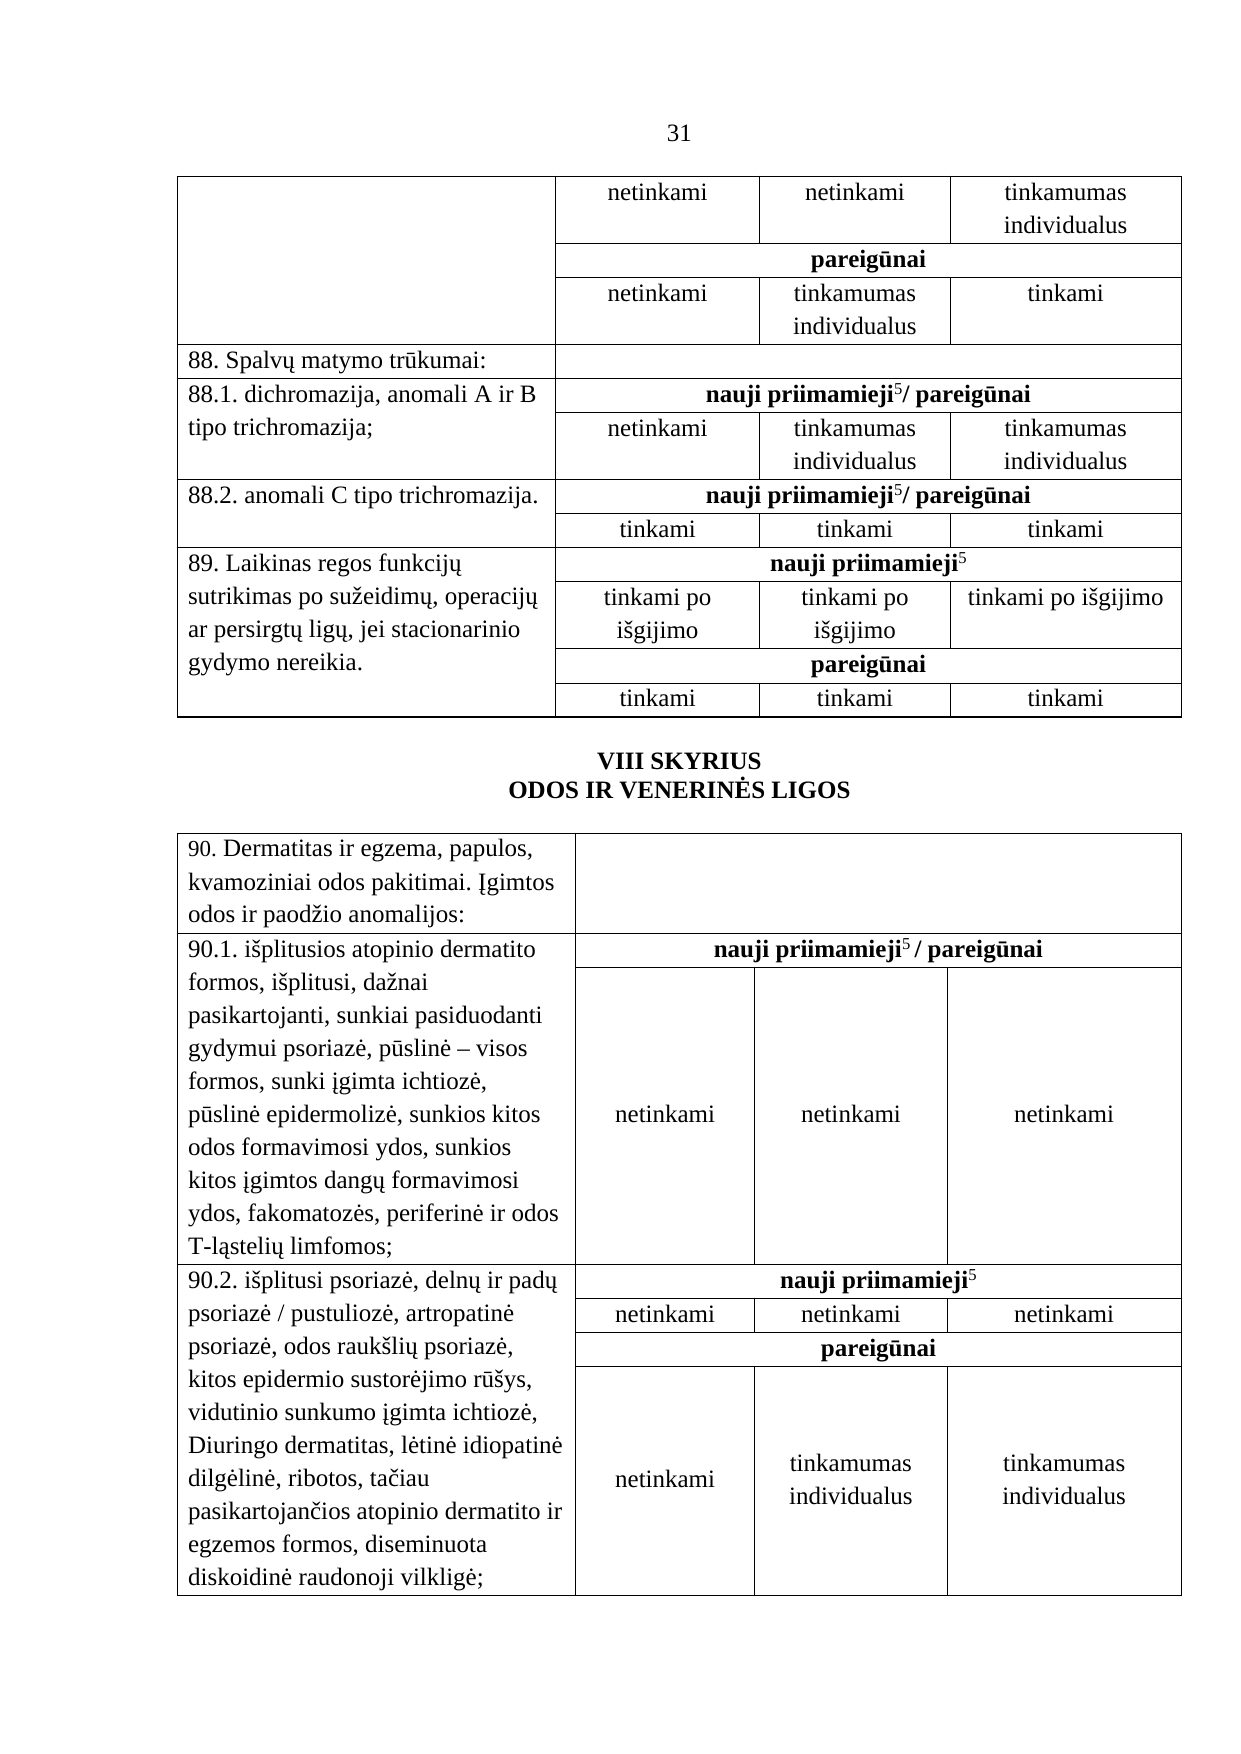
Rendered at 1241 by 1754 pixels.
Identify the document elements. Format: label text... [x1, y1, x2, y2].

table_cell nauji priimamieji5/ pareigūnai [556, 379, 1181, 412]
table_cell netinkami [556, 413, 759, 479]
table_cell netinkami [556, 177, 759, 243]
table_cell netinkami [755, 1299, 947, 1332]
table_cell tinkamumas individualus [760, 278, 950, 344]
table_cell nauji priimamieji5 [556, 548, 1181, 581]
table_cell 88. Spalvų matymo trūkumai: [178, 345, 555, 378]
table_cell 88.1. dichromazija, anomali A ir B tipo trichromazija; [178, 379, 555, 479]
table_cell netinkami [576, 1367, 754, 1595]
table_header [576, 834, 1181, 933]
text VIII SKYRIUS [177, 746, 1181, 775]
table_cell nauji priimamieji5 [576, 1265, 1181, 1298]
table_cell nauji priimamieji5 / pareigūnai [576, 934, 1181, 967]
table_header 90. Dermatitas ir egzema, papulos, kvamoziniai odos pakitimai. Įgimtos odos ir paodžio anomalijos: [178, 834, 575, 933]
table_cell nauji priimamieji5/ pareigūnai [556, 480, 1181, 513]
table_cell pareigūnai [556, 649, 1181, 682]
table_cell tinkami [760, 514, 950, 547]
table_cell tinkami [951, 278, 1181, 344]
table_cell [556, 345, 1181, 378]
table_cell pareigūnai [576, 1333, 1181, 1366]
table_cell [178, 177, 555, 344]
text ODOS IR VENERINĖS LIGOS [177, 775, 1181, 804]
table_cell tinkami po išgijimo [556, 582, 759, 648]
table_cell tinkami [556, 684, 759, 716]
table_cell tinkamumas individualus [948, 1367, 1181, 1595]
table_cell tinkami [760, 684, 950, 716]
table_cell 90.1. išplitusios atopinio dermatito formos, išplitusi, dažnai pasikartojanti, sunkiai pasiduodanti gydymui psoriazė, pūslinė – visos formos, sunki įgimta ichtiozė, pūslinė epidermolizė, sunkios kitos odos formavimosi ydos, sunkios kitos įgimtos dangų formavimosi ydos, fakomatozės, periferinė ir odos T-ląstelių limfomos; [178, 934, 575, 1264]
table_cell tinkamumas individualus [760, 413, 950, 479]
table_cell netinkami [948, 968, 1181, 1264]
table_cell netinkami [556, 278, 759, 344]
table_cell tinkamumas individualus [951, 177, 1181, 243]
table_cell netinkami [576, 968, 754, 1264]
table_cell tinkami [951, 684, 1181, 716]
table_cell tinkami po išgijimo [760, 582, 950, 648]
table_cell netinkami [755, 968, 947, 1264]
table_cell tinkami [951, 514, 1181, 547]
table_cell 88.2. anomali C tipo trichromazija. [178, 480, 555, 547]
table_cell tinkamumas individualus [755, 1367, 947, 1595]
table_cell tinkami po išgijimo [951, 582, 1181, 648]
table_cell netinkami [948, 1299, 1181, 1332]
table_cell pareigūnai [556, 244, 1181, 277]
table_cell 89. Laikinas regos funkcijų sutrikimas po sužeidimų, operacijų ar persirgtų ligų, jei stacionarinio gydymo nereikia. [178, 548, 555, 716]
table_cell 90.2. išplitusi psoriazė, delnų ir padų psoriazė / pustuliozė, artropatinė psoriazė, odos raukšlių psoriazė, kitos epidermio sustorėjimo rūšys, vidutinio sunkumo įgimta ichtiozė, Diuringo dermatitas, lėtinė idiopatinė dilgėlinė, ribotos, tačiau pasikartojančios atopinio dermatito ir egzemos formos, diseminuota diskoidinė raudonoji vilkligė; [178, 1265, 575, 1595]
table_cell netinkami [760, 177, 950, 243]
table_cell tinkami [556, 514, 759, 547]
table_cell tinkamumas individualus [951, 413, 1181, 479]
table_cell netinkami [576, 1299, 754, 1332]
